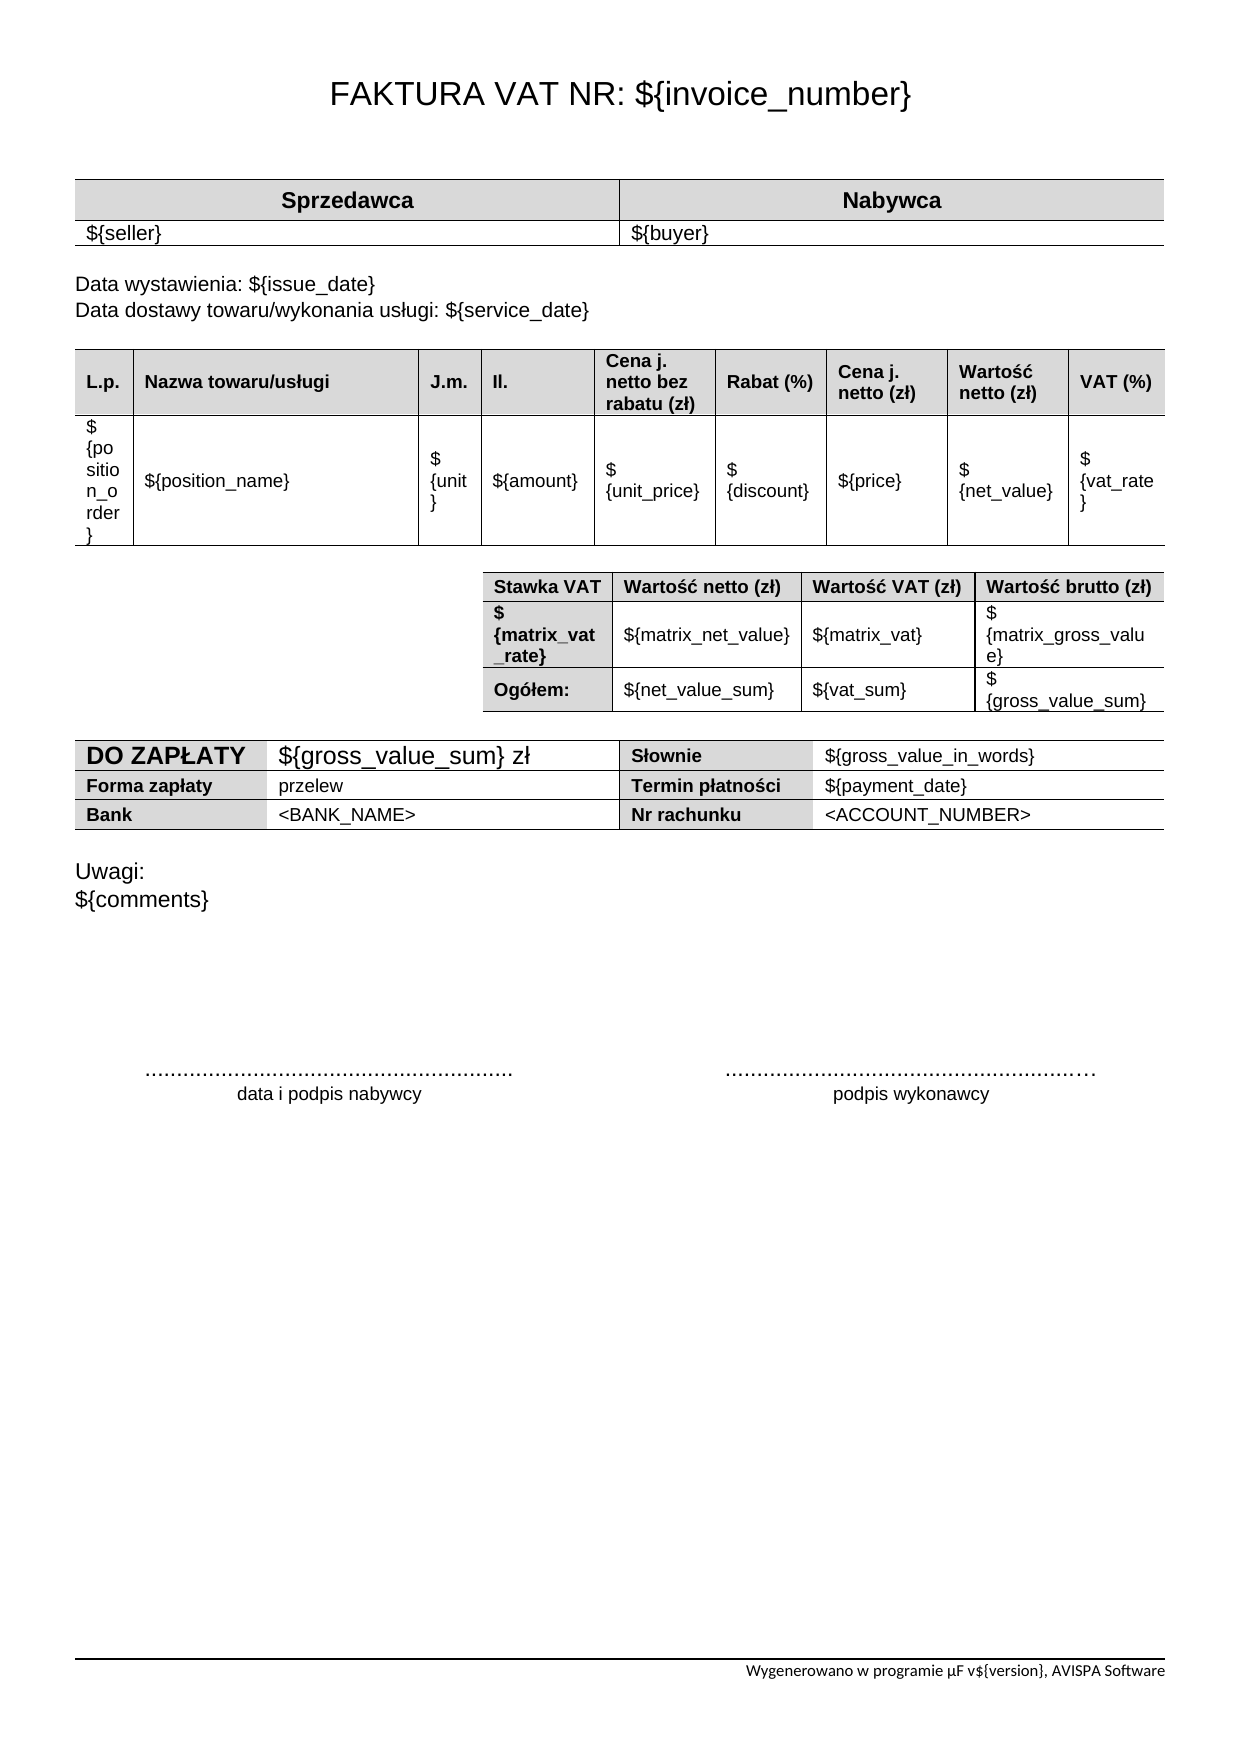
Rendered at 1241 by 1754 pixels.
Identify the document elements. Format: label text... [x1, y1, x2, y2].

table_cell ${matrix_gross_value} [976, 602, 1164, 667]
text Uwagi: [75, 858, 1165, 884]
table_header Sprzedawca [75, 180, 619, 220]
text .......................................................... [75, 1055, 583, 1081]
table_header Wartość VAT (zł) [802, 573, 974, 601]
table_header J.m. [419, 350, 481, 414]
table_header Nazwa towaru/usługi [134, 350, 418, 414]
table_cell ${amount} [482, 416, 594, 545]
table_cell przelew [267, 771, 619, 799]
text podpis wykonawcy [657, 1083, 1165, 1104]
table_header Słownie [620, 741, 813, 770]
table_cell <BANK_NAME> [267, 800, 619, 829]
table_cell Termin płatności [620, 771, 813, 799]
table_cell ${net_value} [948, 416, 1068, 545]
table_cell <ACCOUNT_NUMBER> [814, 800, 1164, 829]
table_cell ${vat_rate} [1069, 416, 1165, 545]
text .......................................................… [657, 1055, 1165, 1081]
table_header ${gross_value_in_words} [814, 741, 1164, 770]
table_cell ${buyer} [620, 221, 1164, 245]
table_cell ${position_order} [75, 416, 133, 545]
table_cell ${unit} [419, 416, 481, 545]
table_header Cena j. netto bez rabatu (zł) [595, 350, 715, 414]
table_header Wartość netto (zł) [613, 573, 801, 601]
table_header Nabywca [620, 180, 1164, 220]
text FAKTURA VAT NR: ${invoice_number} [75, 74, 1165, 112]
text data i podpis nabywcy [75, 1083, 583, 1104]
table_cell ${price} [827, 416, 947, 545]
table_header Il. [482, 350, 594, 414]
table_header Cena j. netto (zł) [827, 350, 947, 414]
table_cell ${net_value_sum} [613, 668, 801, 711]
table_cell Bank [75, 800, 267, 829]
table_header ${gross_value_sum} zł [267, 741, 619, 770]
table_header VAT (%) [1069, 350, 1165, 414]
table_cell Nr rachunku [620, 800, 813, 829]
table_header Wartość netto (zł) [948, 350, 1068, 414]
table_cell ${payment_date} [814, 771, 1164, 799]
text ${comments} [75, 886, 1165, 912]
text Data dostawy towaru/wykonania usługi: ${service_date} [75, 297, 1165, 321]
table_cell ${matrix_net_value} [613, 602, 801, 667]
table_cell ${seller} [75, 221, 619, 245]
table_cell ${discount} [716, 416, 826, 545]
table_header Stawka VAT [483, 573, 612, 601]
table_header L.p. [75, 350, 133, 414]
table_cell ${gross_value_sum} [976, 668, 1164, 711]
table_cell ${vat_sum} [802, 668, 974, 711]
table_cell ${position_name} [134, 416, 418, 545]
text Data wystawienia: ${issue_date} [75, 272, 1165, 296]
table_header Rabat (%) [716, 350, 826, 414]
table_cell Forma zapłaty [75, 771, 267, 799]
table_cell Ogółem: [483, 668, 612, 711]
table_header Wartość brutto (zł) [976, 573, 1164, 601]
table_cell ${matrix_vat} [802, 602, 974, 667]
table_cell ${unit_price} [595, 416, 715, 545]
table_cell ${matrix_vat_rate} [483, 602, 612, 667]
table_header DO ZAPŁATY [75, 741, 267, 770]
